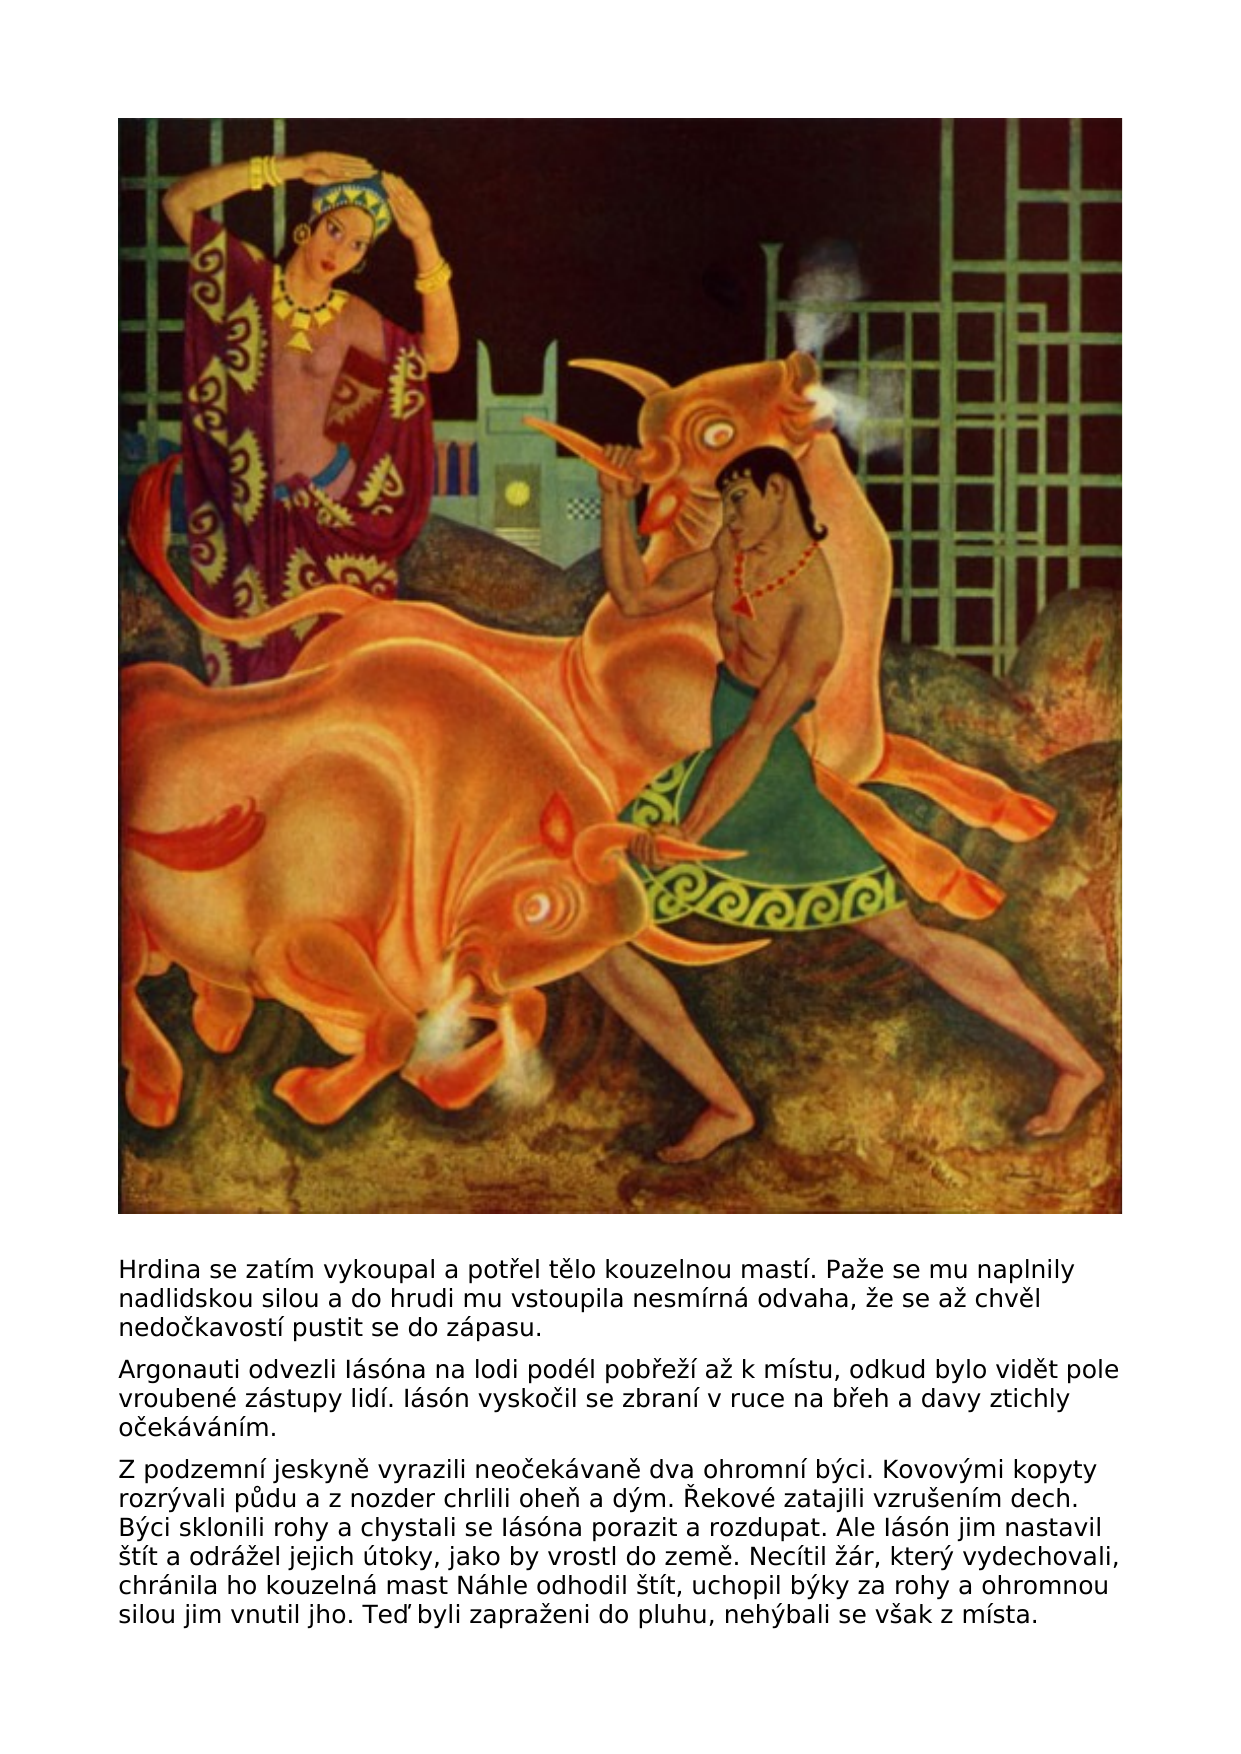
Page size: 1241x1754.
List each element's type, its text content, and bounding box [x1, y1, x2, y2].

text Hrdina se zatím vykoupal a potřel tělo kouzelnou mastí. Paže se mu naplnily nadlidskou silou a do hrudi mu vstoupila nesmírná odvaha, že se až chvěl nedočkavostí pustit se do zápasu. [118, 1255, 1122, 1342]
text Argonauti odvezli Iásóna na lodi podél pobřeží až k místu, odkud bylo vidět pole vroubené zástupy lidí. Iásón vyskočil se zbraní v ruce na břeh a davy ztichly očekáváním. [118, 1355, 1122, 1442]
picture [118, 118, 1123, 1214]
text Z podzemní jeskyně vyrazili neočekávaně dva ohromní býci. Kovovými kopyty rozrývali půdu a z nozder chrlili oheň a dým. Řekové zatajili vzrušením dech. Býci sklonili rohy a chystali se Iásóna porazit a rozdupat. Ale Iásón jim nastavil štít a odrážel jejich útoky, jako by vrostl do země. Necítil žár, který vydechovali, chránila ho kouzelná mast Náhle odhodil štít, uchopil býky za rohy a ohromnou silou jim vnutil jho. Teď byli zapraženi do pluhu, nehýbali se však z místa. [118, 1455, 1122, 1630]
